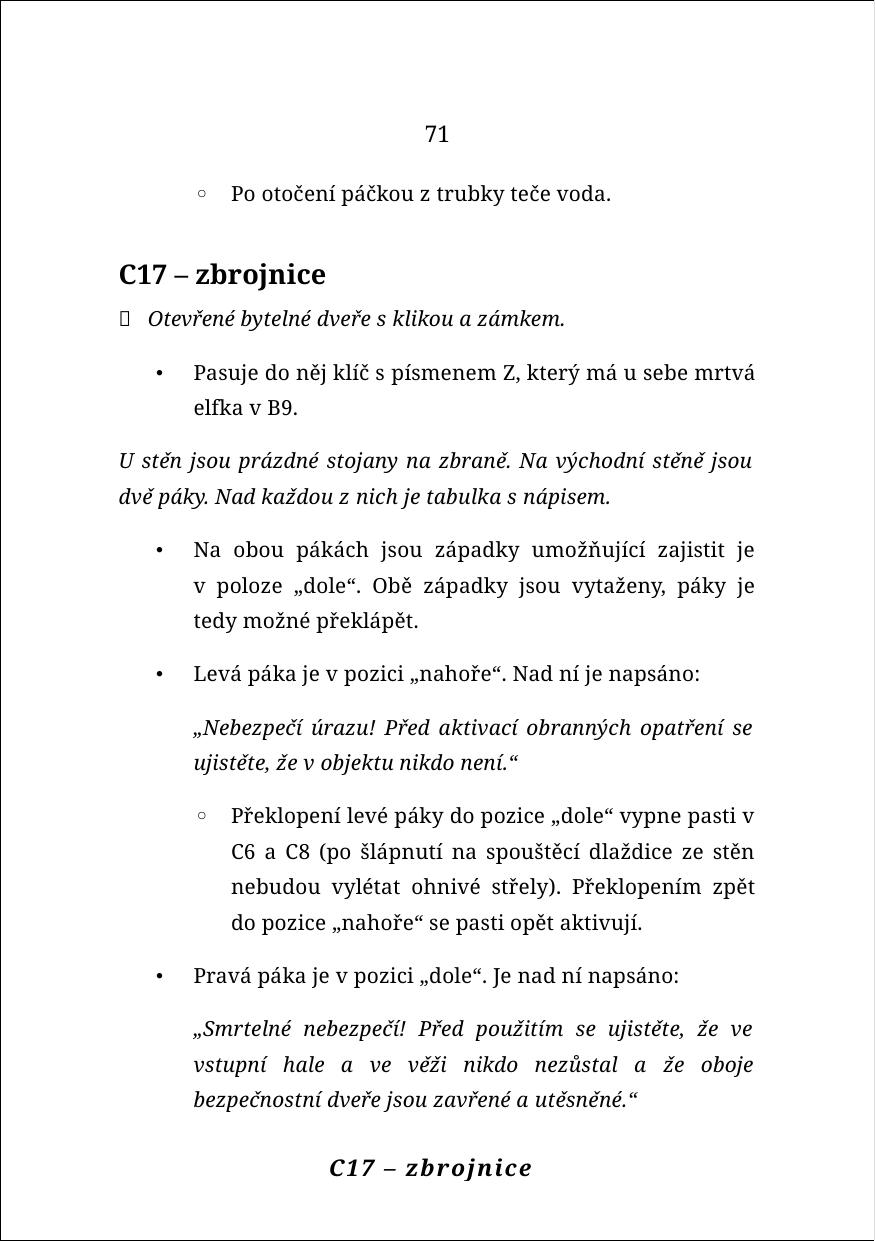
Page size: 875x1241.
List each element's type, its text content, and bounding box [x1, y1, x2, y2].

list Pasuje do něj klíč s⁠ písmenem Z, který má u⁠ sebe mrtvá elfka v⁠ B9. [156, 358, 756, 422]
list Na obou pákách jsou západky umožňující zajistit je v⁠ poloze „dole“. Obě západky jsou vytaženy, páky je tedy možné překlápět. [156, 535, 756, 635]
list Po otočení páčkou z⁠ trubky teče voda. [193, 179, 756, 207]
text 🚪 Otevřené bytelné dveře s⁠ klikou a⁠ zámkem. [118, 304, 756, 333]
list Překlopení levé páky do pozice „dole“ vypne pasti v⁠ C6 a⁠ C8 (po šlápnutí na spouštěcí dlaždice ze stěn nebudou vylétat ohnivé střely). Překlopením zpět do pozice „nahoře“ se pasti opět aktivují. [193, 801, 756, 936]
list „Nebezpečí úrazu! Před aktivací obranných opatření se ujistěte, že v⁠ objektu nikdo není.“ [156, 713, 756, 777]
list Levá páka je v⁠ pozici „nahoře“. Nad ní je napsáno: [156, 659, 756, 688]
list Pravá páka je v⁠ pozici „dole“. Je nad ní napsáno: [156, 961, 756, 990]
text U⁠ stěn jsou prázdné stojany na zbraně. Na východní stěně jsou dvě páky. Nad každou z⁠ nich je tabulka s⁠ nápisem. [118, 446, 756, 510]
subtitle C17 – zbrojnice [118, 256, 756, 293]
list „Smrtelné nebezpečí! Před použitím se ujistěte, že ve vstupní hale a⁠ ve věži nikdo nezůstal a⁠ že oboje bezpečnostní dveře jsou zavřené a⁠ utěsněné.“ [156, 1014, 756, 1114]
